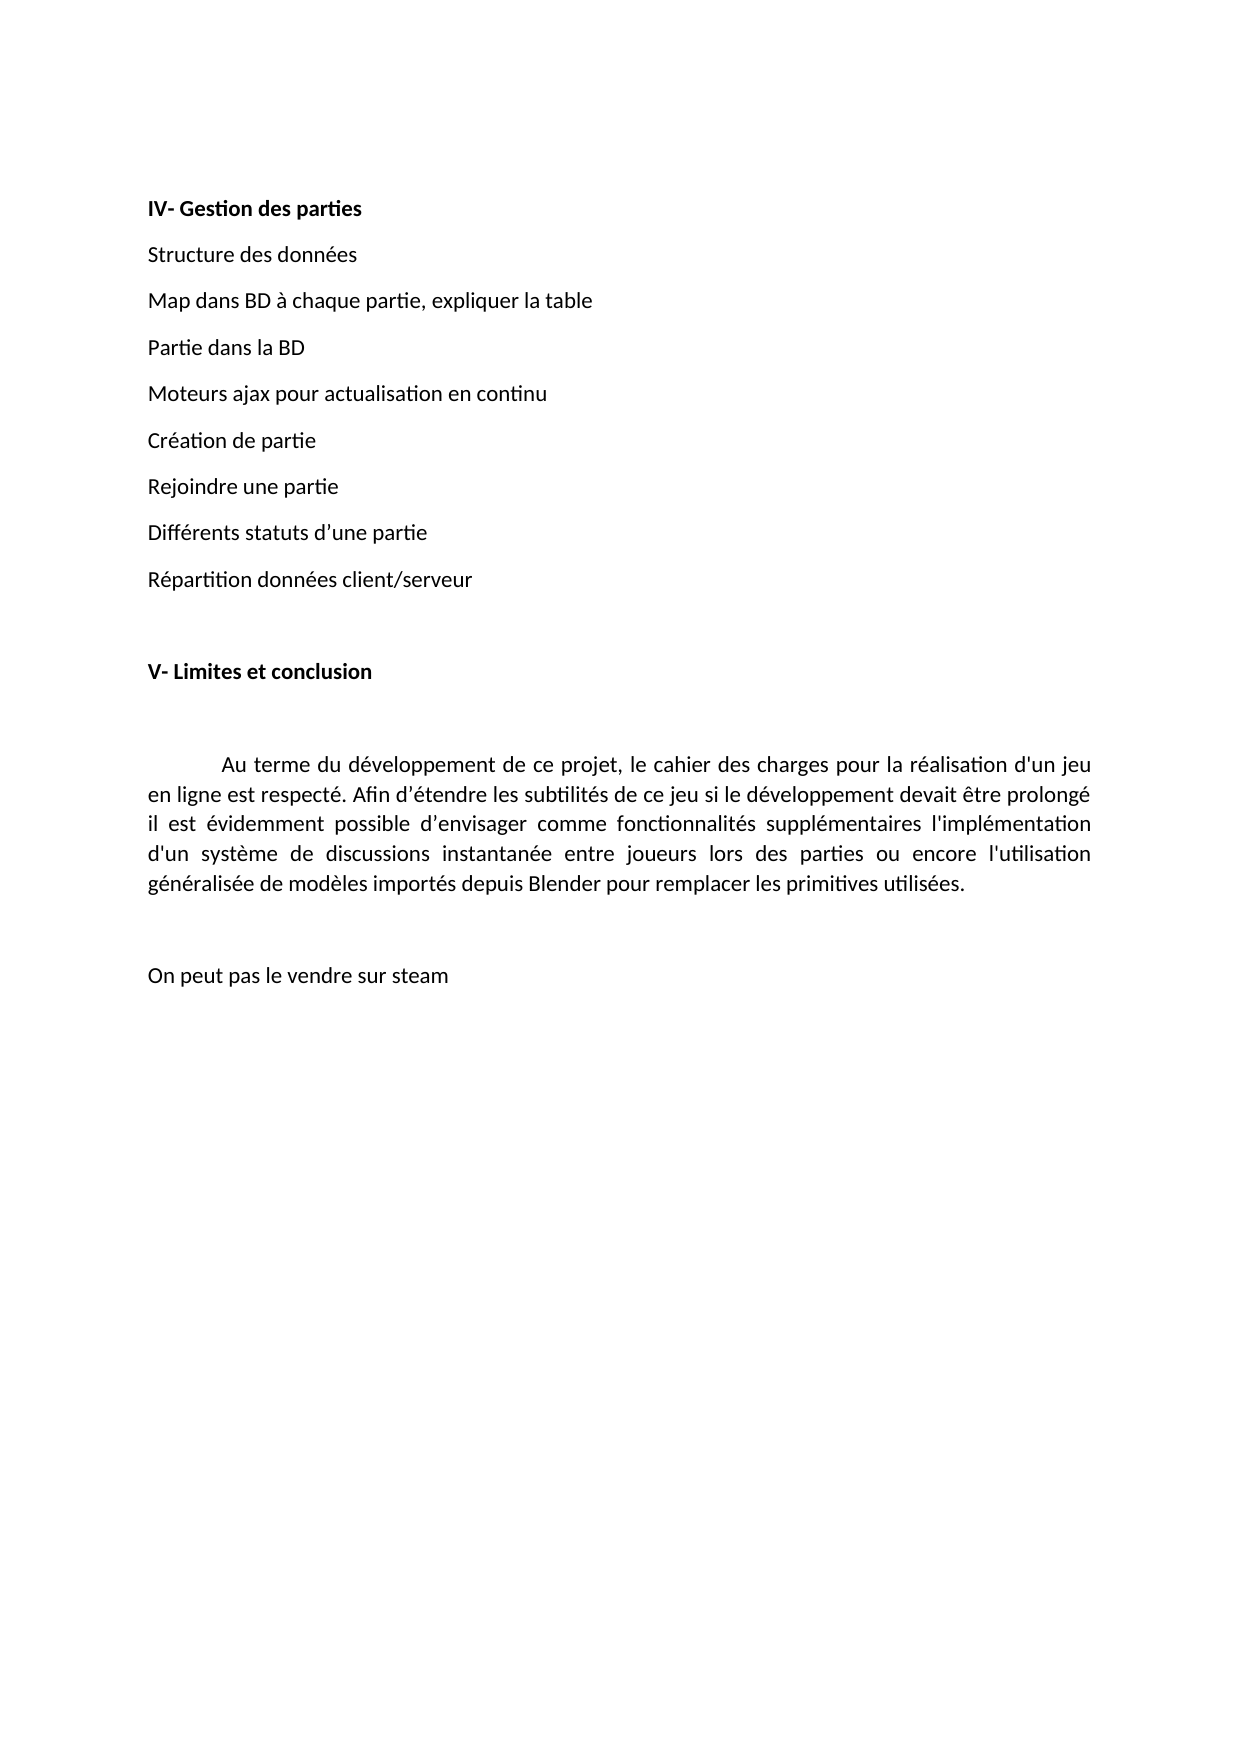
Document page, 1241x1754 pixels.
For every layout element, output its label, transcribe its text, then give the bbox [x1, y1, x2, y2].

text Map dans BD à chaque partie, expliquer la table [148, 287, 1093, 315]
text V- Limites et conclusion [148, 657, 1093, 686]
text Rejoindre une partie [148, 472, 1093, 500]
text Création de partie [148, 426, 1093, 454]
text Moteurs ajax pour actualisation en continu [148, 379, 1093, 407]
text Répartition données client/serveur [148, 565, 1093, 593]
text Différents statuts d’une partie [148, 518, 1093, 546]
text Au terme du développement de ce projet, le cahier des charges pour la réalisation d'un jeu en ligne est respecté. Afin d’étendre les subtilités de ce jeu si le développement devait être prolongé il est évidemment possible d’envisager comme fonctionnalités supplémentaires l'implémentation d'un système de discussions instantanée entre joueurs lors des parties ou encore l'utilisation généralisée de modèles importés depuis Blender pour remplacer les primitives utilisées. [148, 750, 1093, 897]
text On peut pas le vendre sur steam [148, 962, 1093, 990]
text IV- Gestion des parties [148, 194, 1093, 222]
text Structure des données [148, 240, 1093, 268]
text Partie dans la BD [148, 333, 1093, 361]
